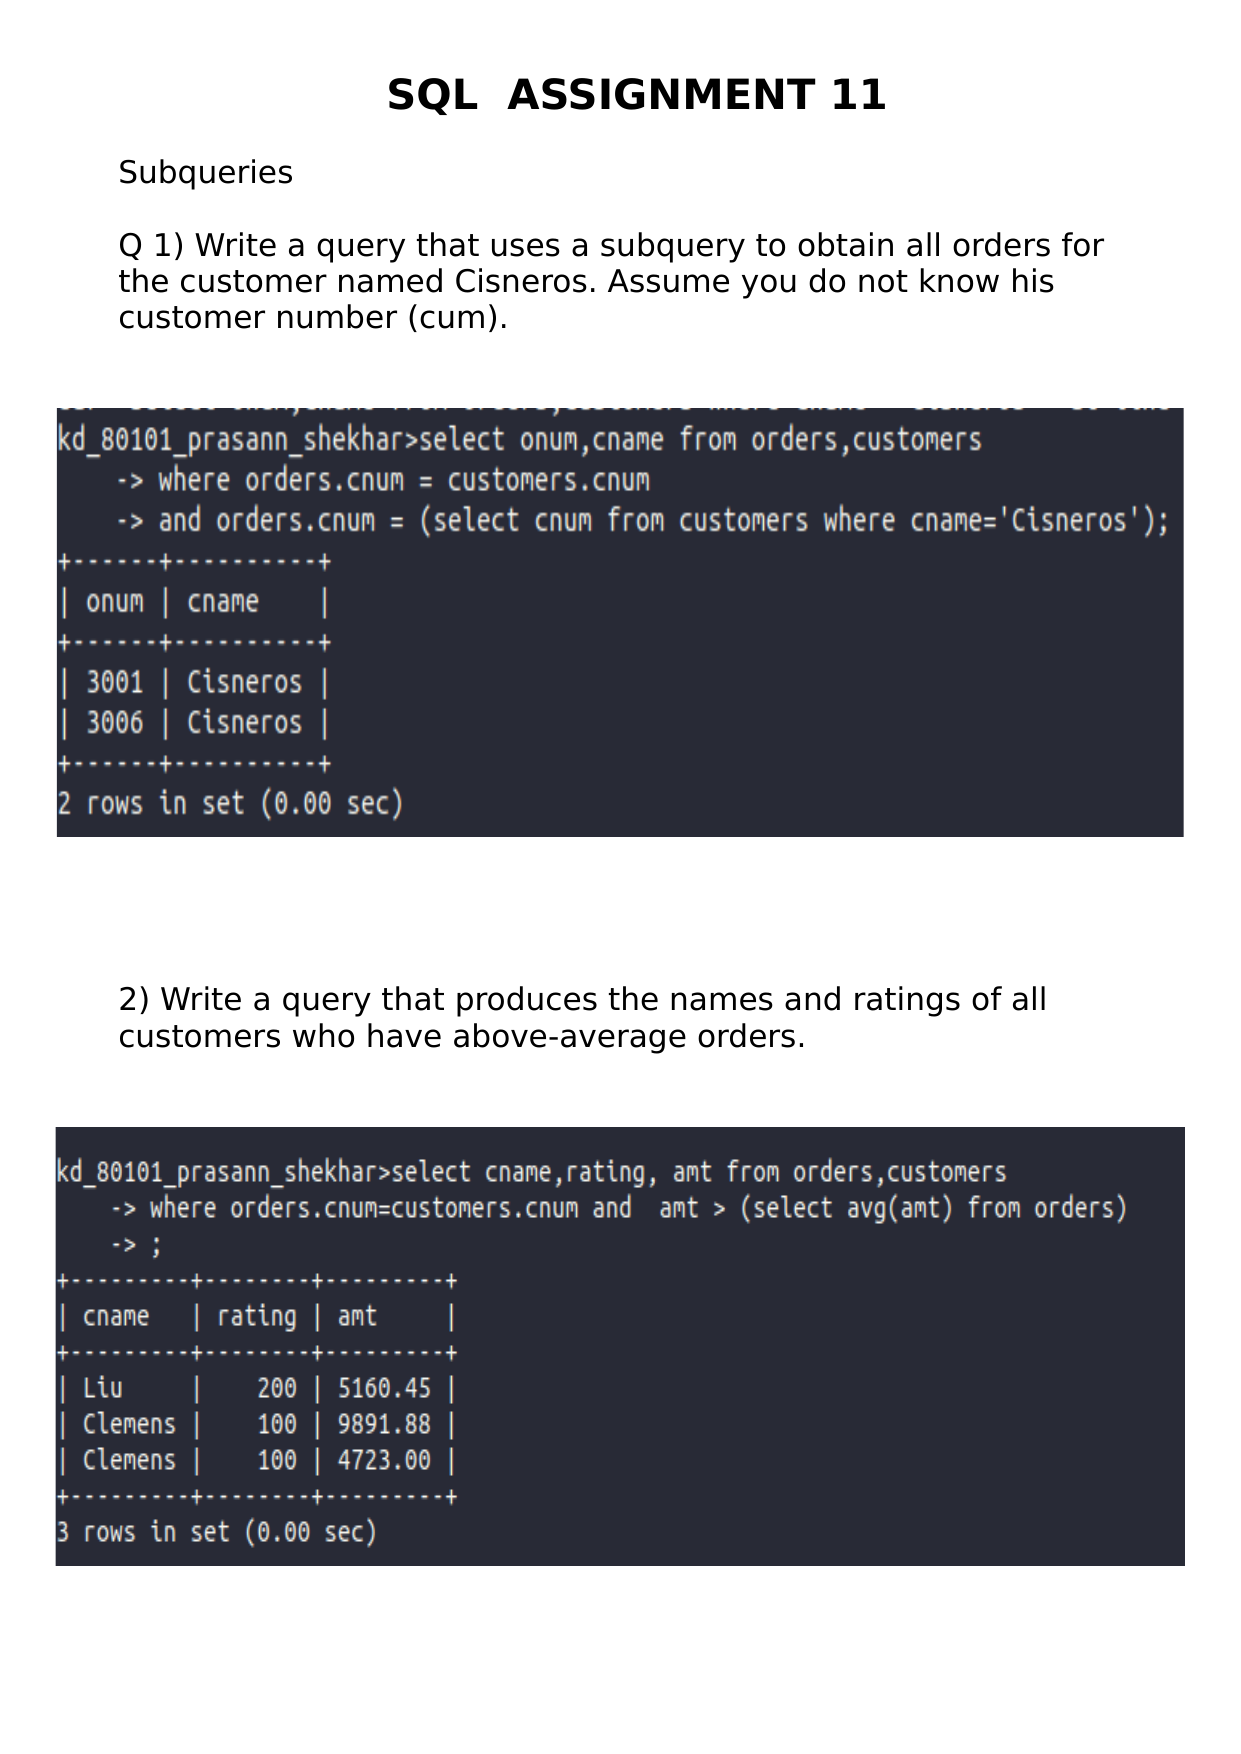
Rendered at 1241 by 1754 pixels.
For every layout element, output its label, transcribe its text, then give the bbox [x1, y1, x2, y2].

text Subqueries [118, 154, 1122, 191]
picture [55, 1127, 1185, 1566]
text 2) Write a query that produces the names and ratings of all customers who have above-average orders. [118, 982, 1122, 1054]
picture [56, 408, 1184, 837]
text Q 1) Write a query that uses a subquery to obtain all orders for the customer named Cisneros. Assume you do not know his customer number (cum). [118, 227, 1122, 336]
